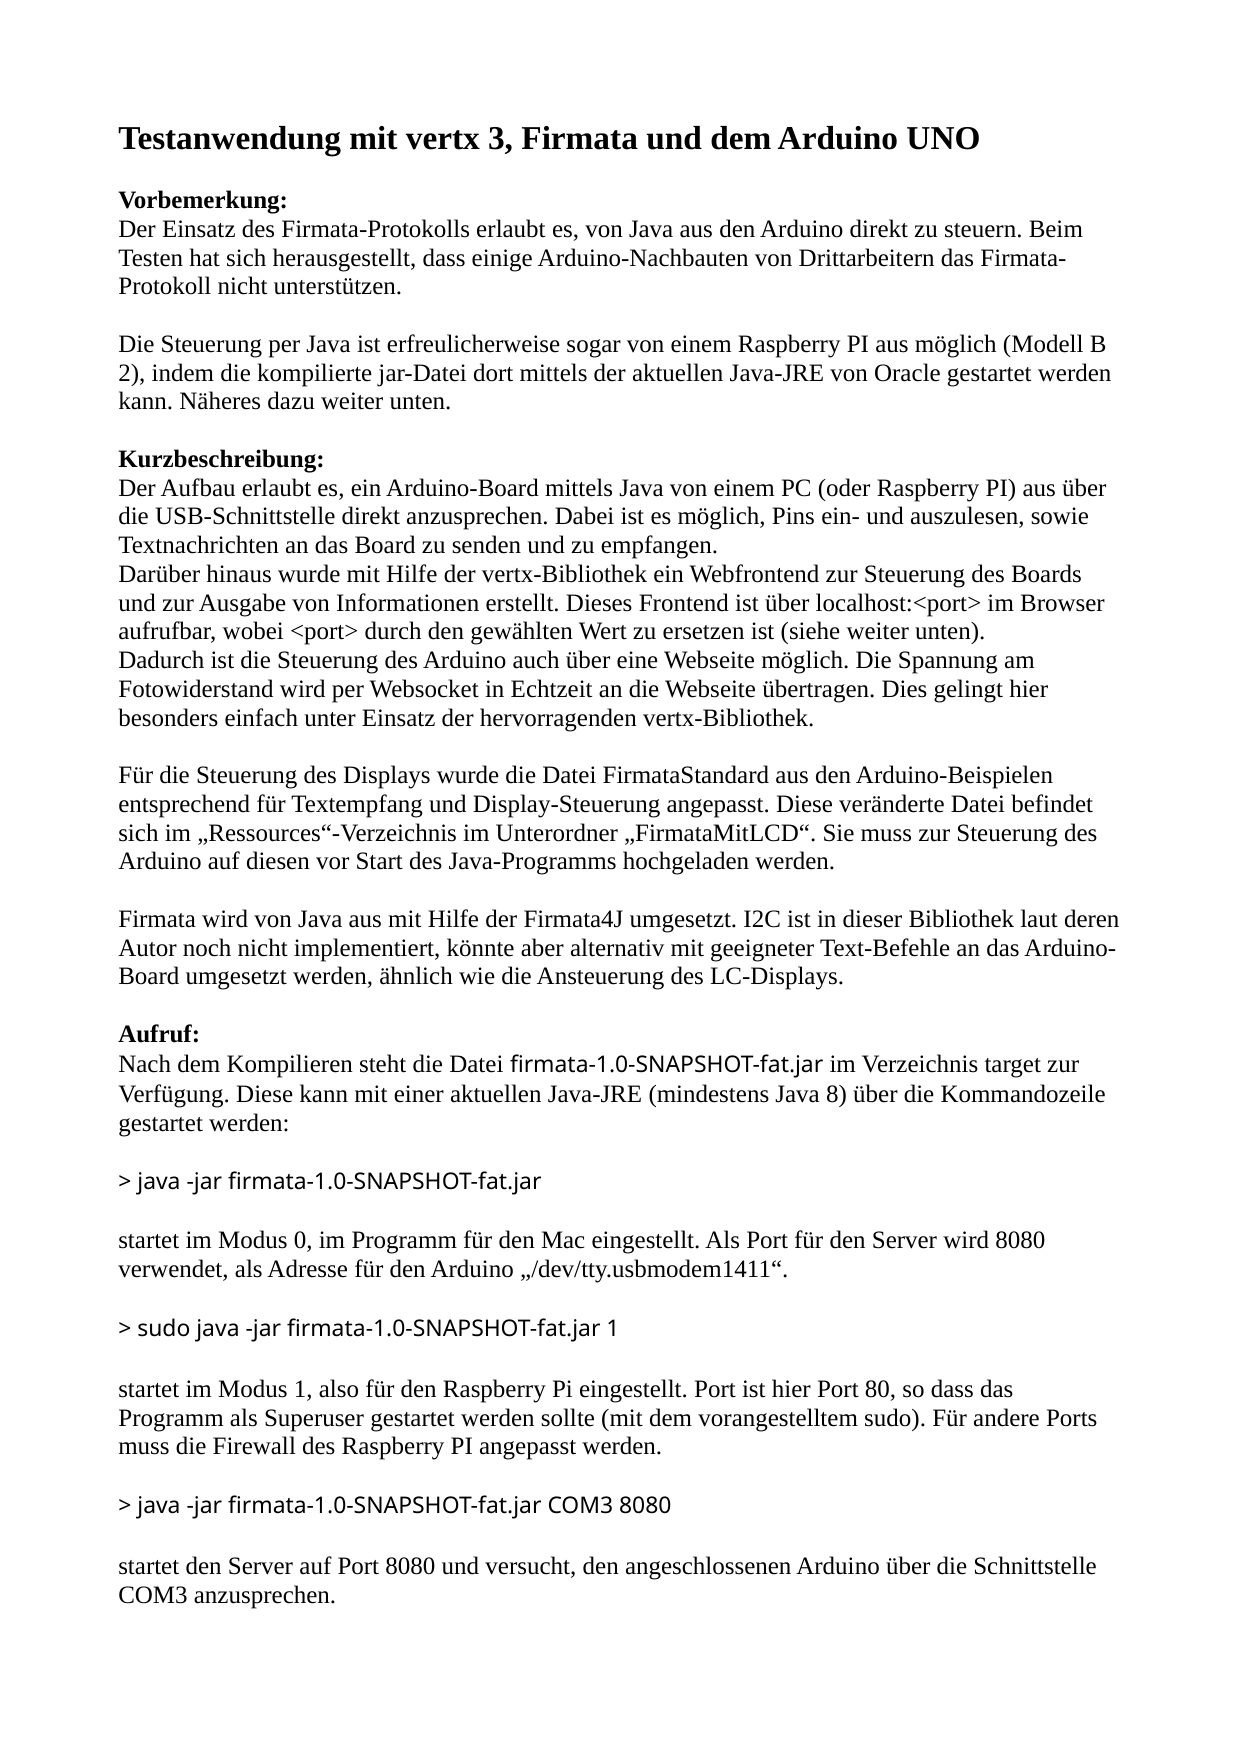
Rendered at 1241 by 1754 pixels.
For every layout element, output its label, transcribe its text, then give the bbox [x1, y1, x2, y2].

text Dadurch ist die Steuerung des Arduino auch über eine Webseite möglich. Die Spannung am Fotowiderstand wird per Websocket in Echtzeit an die Webseite übertragen. Dies gelingt hier besonders einfach unter Einsatz der hervorragenden vertx-Bibliothek. [118, 645, 1122, 731]
text Testanwendung mit vertx 3, Firmata und dem Arduino UNO [118, 118, 1122, 156]
text startet im Modus 1, also für den Raspberry Pi eingestellt. Port ist hier Port 80, so dass das Programm als Superuser gestartet werden sollte (mit dem vorangestelltem sudo). Für andere Ports muss die Firewall des Raspberry PI angepasst werden. [118, 1374, 1122, 1460]
text Die Steuerung per Java ist erfreulicherweise sogar von einem Raspberry PI aus möglich (Modell B 2), indem die kompilierte jar-Datei dort mittels der aktuellen Java-JRE von Oracle gestartet werden kann. Näheres dazu weiter unten. [118, 329, 1122, 415]
text Vorbemerkung: [118, 185, 1122, 214]
text Der Aufbau erlaubt es, ein Arduino-Board mittels Java von einem PC (oder Raspberry PI) aus über die USB-Schnittstelle direkt anzusprechen. Dabei ist es möglich, Pins ein- und auszulesen, sowie Textnachrichten an das Board zu senden und zu empfangen. [118, 473, 1122, 559]
text startet im Modus 0, im Programm für den Mac eingestellt. Als Port für den Server wird 8080 verwendet, als Adresse für den Arduino „/dev/tty.usbmodem1411“. [118, 1225, 1122, 1283]
text > java -jar firmata-1.0-SNAPSHOT-fat.jar COM3 8080 [118, 1489, 1122, 1520]
text startet den Server auf Port 8080 und versucht, den angeschlossenen Arduino über die Schnittstelle COM3 anzusprechen. [118, 1551, 1122, 1609]
text Firmata wird von Java aus mit Hilfe der Firmata4J umgesetzt. I2C ist in dieser Bibliothek laut deren Autor noch nicht implementiert, könnte aber alternativ mit geeigneter Text-Befehle an das Arduino-Board umgesetzt werden, ähnlich wie die Ansteuerung des LC-Displays. [118, 904, 1122, 990]
text Für die Steuerung des Displays wurde die Datei FirmataStandard aus den Arduino-Beispielen entsprechend für Textempfang und Display-Steuerung angepasst. Diese veränderte Datei befindet sich im „Ressources“-Verzeichnis im Unterordner „FirmataMitLCD“. Sie muss zur Steuerung des Arduino auf diesen vor Start des Java-Programms hochgeladen werden. [118, 760, 1122, 875]
text > sudo java -jar firmata-1.0-SNAPSHOT-fat.jar 1 [118, 1311, 1122, 1343]
text Nach dem Kompilieren steht die Datei firmata-1.0-SNAPSHOT-fat.jar im Verzeichnis target zur Verfügung. Diese kann mit einer aktuellen Java-JRE (mindestens Java 8) über die Kommandozeile gestartet werden: [118, 1048, 1122, 1136]
text Darüber hinaus wurde mit Hilfe der vertx-Bibliothek ein Webfrontend zur Steuerung des Boards und zur Ausgabe von Informationen erstellt. Dieses Frontend ist über localhost:<port> im Browser aufrufbar, wobei <port> durch den gewählten Wert zu ersetzen ist (siehe weiter unten). [118, 559, 1122, 645]
text Kurzbeschreibung: [118, 444, 1122, 473]
text > java -jar firmata-1.0-SNAPSHOT-fat.jar [118, 1165, 1122, 1196]
text Aufruf: [118, 1019, 1122, 1048]
text Der Einsatz des Firmata-Protokolls erlaubt es, von Java aus den Arduino direkt zu steuern. Beim Testen hat sich herausgestellt, dass einige Arduino-Nachbauten von Drittarbeitern das Firmata-Protokoll nicht unterstützen. [118, 214, 1122, 300]
